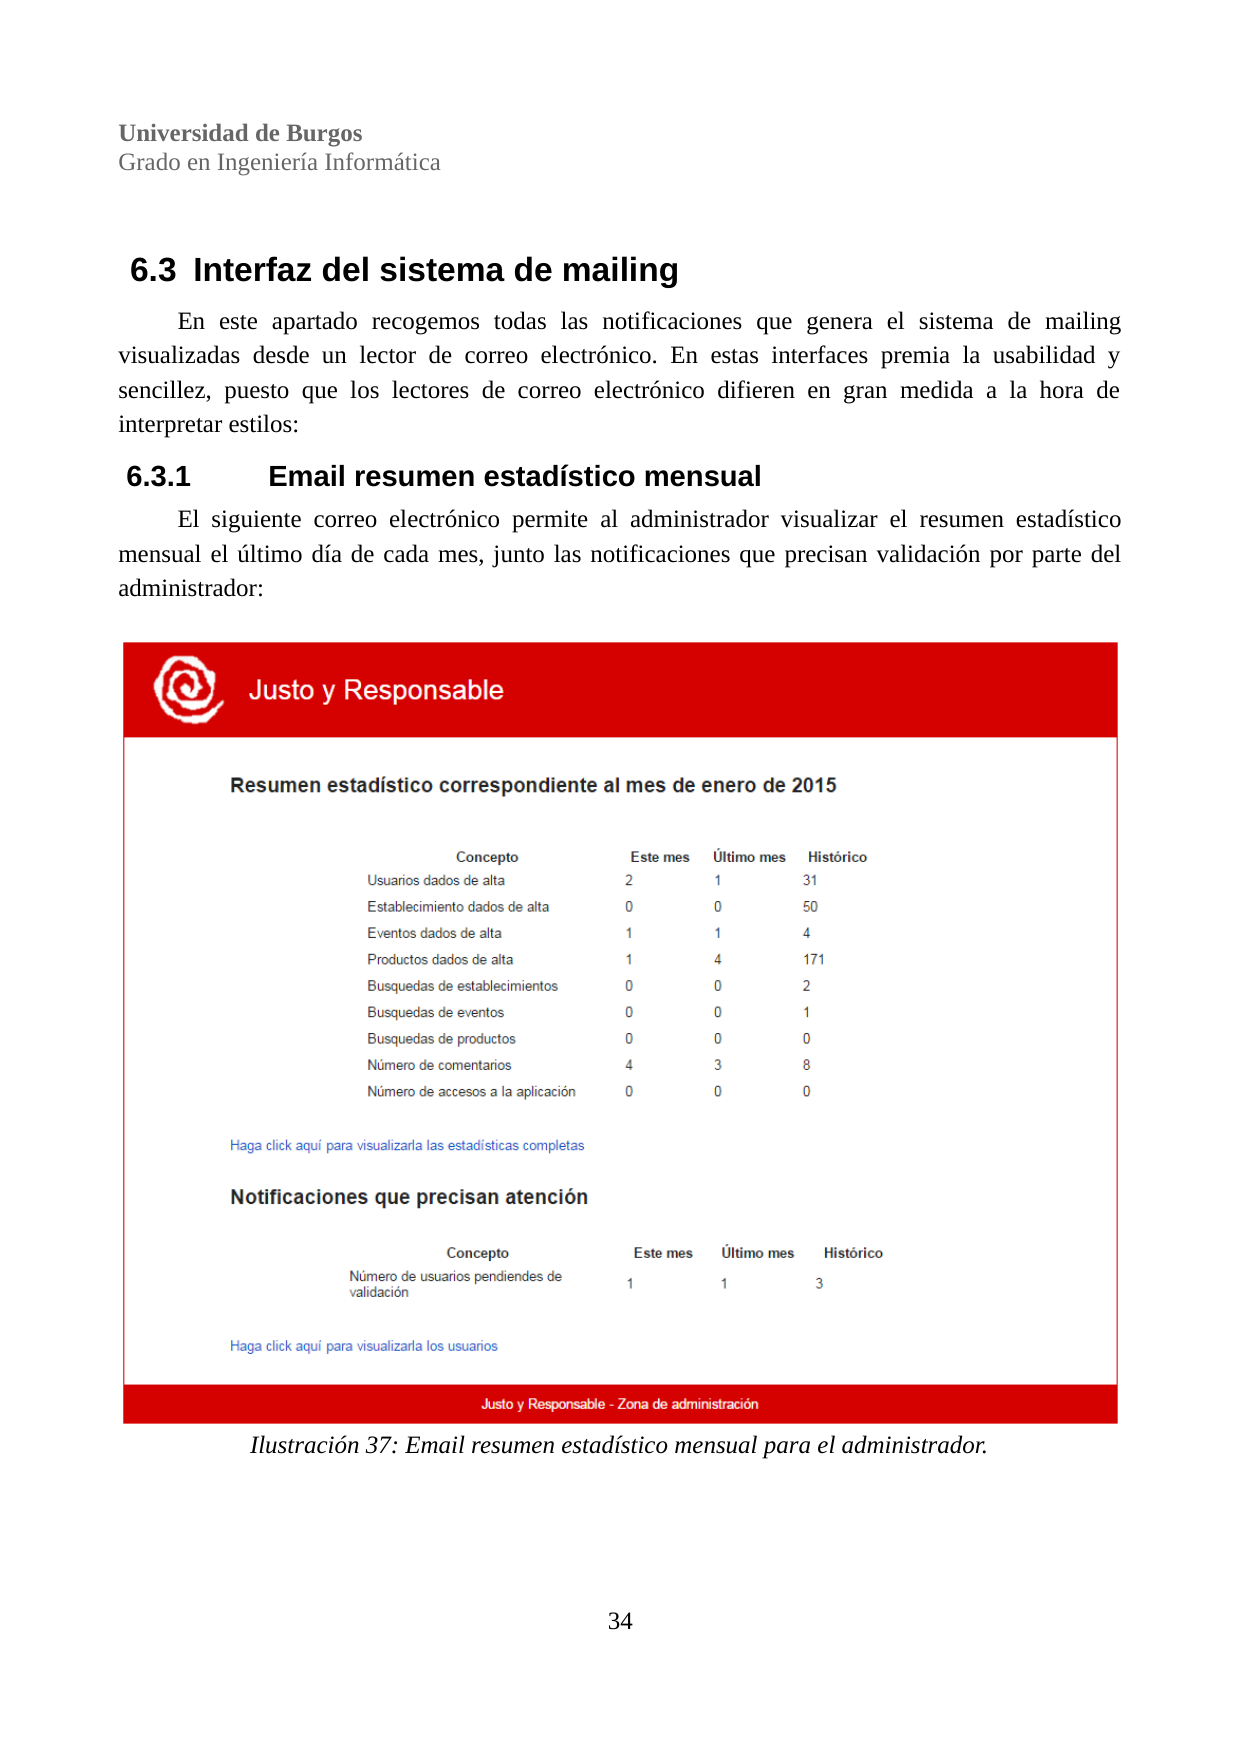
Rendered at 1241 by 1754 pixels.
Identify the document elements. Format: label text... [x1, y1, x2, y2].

text En este apartado recogemos todas las notificaciones que genera el sistema de mailing visualizadas desde un lector de correo electrónico. En estas interfaces premia la usabilidad y sencillez, puesto que los lectores de correo electrónico difieren en gran medida a la hora de interpretar estilos: [118, 306, 1122, 438]
subtitle Interfaz del sistema de mailing [121, 234, 1122, 294]
subtitle Email resumen estadístico mensual [118, 458, 1122, 492]
text El siguiente correo electrónico permite al administrador visualizar el resumen estadístico mensual el último día de cada mes, junto las notificaciones que precisan validación por parte del administrador: [118, 504, 1122, 602]
text Ilustración 37: Email resumen estadístico mensual para el administrador. [118, 1430, 1122, 1459]
picture [118, 635, 1123, 1430]
